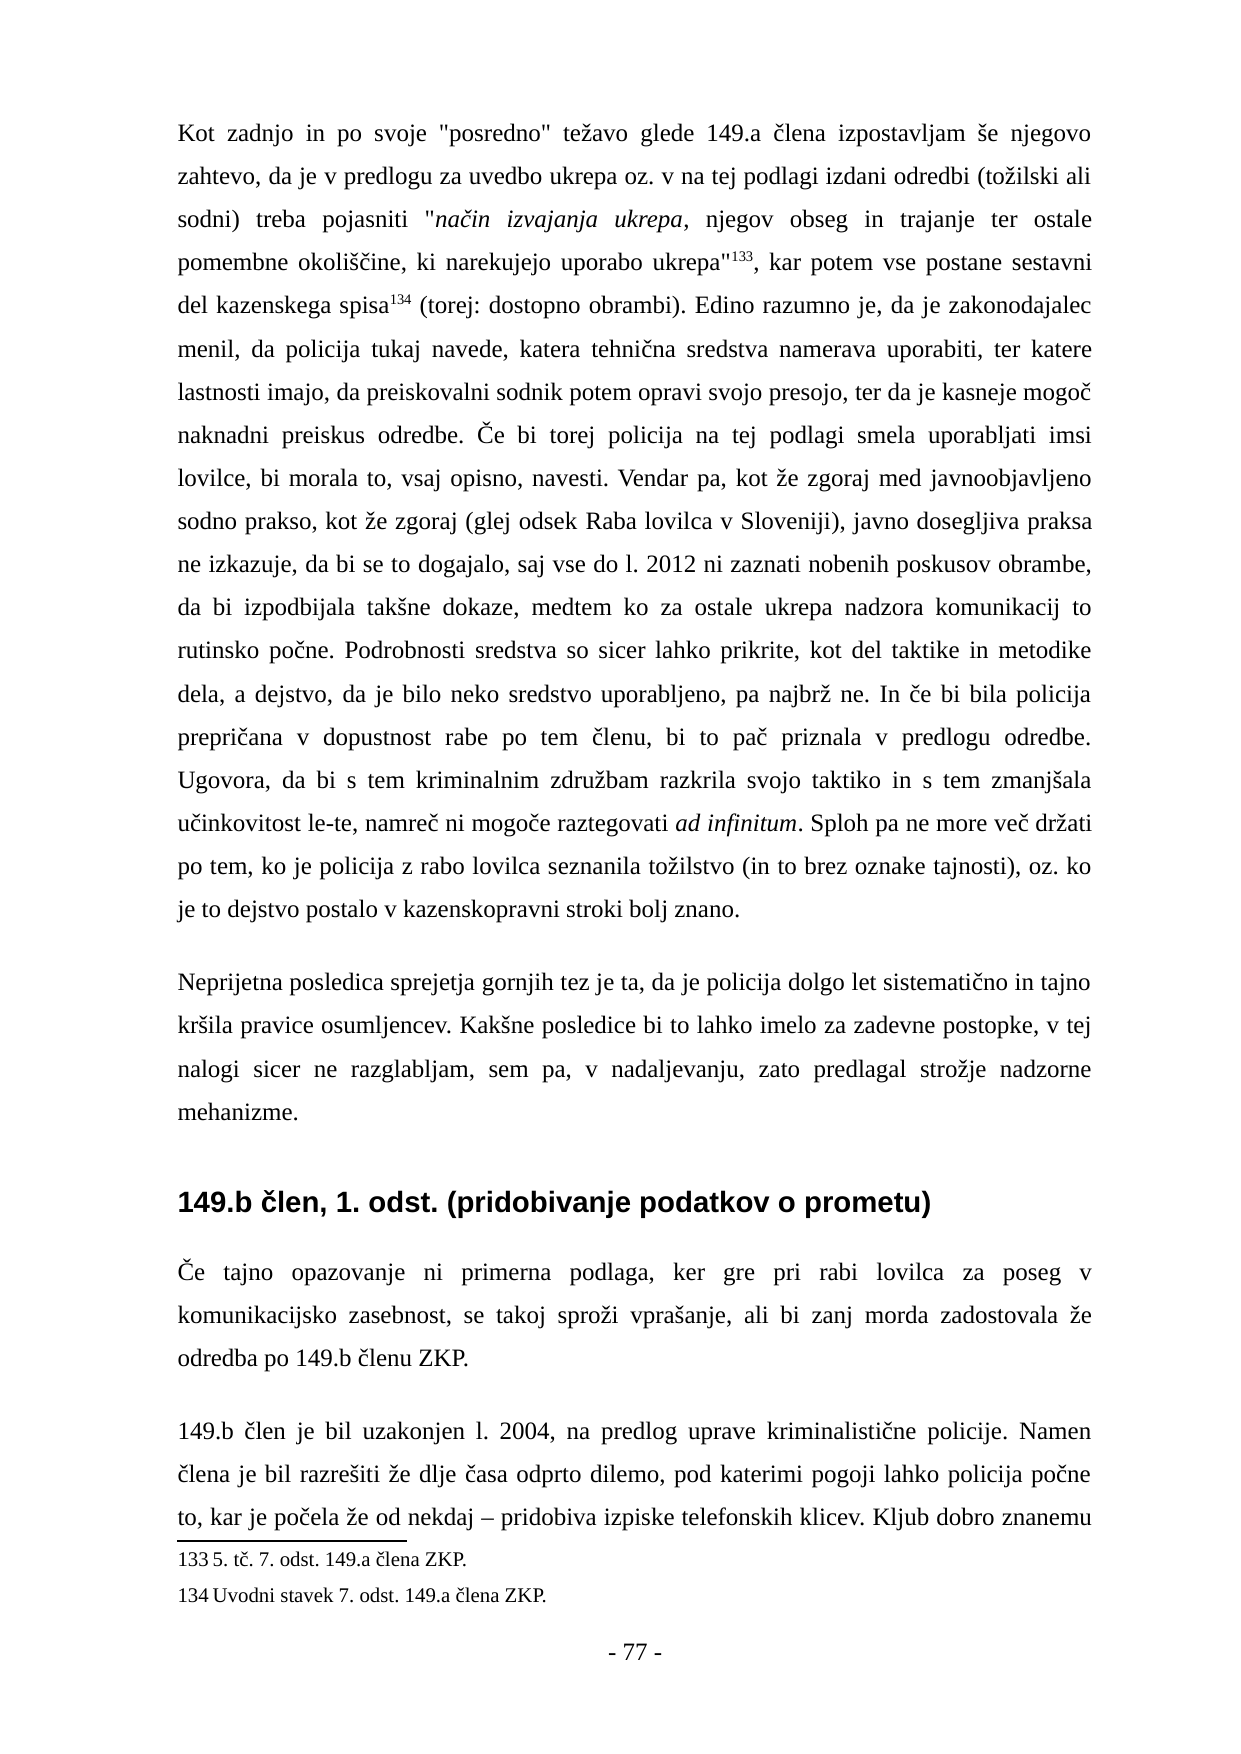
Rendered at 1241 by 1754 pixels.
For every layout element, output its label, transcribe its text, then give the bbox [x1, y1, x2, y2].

subtitle 149.b člen, 1. odst. (pridobivanje podatkov o prometu) [177, 1185, 1093, 1219]
text Uvodni stavek 7. odst. 149.a člena ZKP. [177, 1583, 1093, 1607]
text Neprijetna posledica sprejetja gornjih tez je ta, da je policija dolgo let sistematično in tajno kršila pravice osumljencev. Kakšne posledice bi to lahko imelo za zadevne postopke, v tej nalogi sicer ne razglabljam, sem pa, v nadaljevanju, zato predlagal strožje nadzorne mehanizme. [177, 967, 1093, 1126]
text 149.b člen je bil uzakonjen l. 2004, na predlog uprave kriminalistične policije. Namen člena je bil razrešiti že dlje časa odprto dilemo, pod katerimi pogoji lahko policija počne to, kar je počela že od nekdaj – pridobiva izpiske telefonskih klicev. Kljub dobro znanemu [177, 1416, 1093, 1531]
text Kot zadnjo in po svoje "posredno" težavo glede 149.a člena izpostavljam še njegovo zahtevo, da je v predlogu za uvedbo ukrepa oz. v na tej podlagi izdani odredbi (tožilski ali sodni) treba pojasniti "način izvajanja ukrepa, njegov obseg in trajanje ter ostale pomembne okoliščine, ki narekujejo uporabo ukrepa", kar potem vse postane sestavni del kazenskega spisa (torej: dostopno obrambi). Edino razumno je, da je zakonodajalec menil, da policija tukaj navede, katera tehnična sredstva namerava uporabiti, ter katere lastnosti imajo, da preiskovalni sodnik potem opravi svojo presojo, ter da je kasneje mogoč naknadni preiskus odredbe. Če bi torej policija na tej podlagi smela uporabljati imsi lovilce, bi morala to, vsaj opisno, navesti. Vendar pa, kot že zgoraj med javnoobjavljeno sodno prakso, kot že zgoraj (glej odsek Raba lovilca v Sloveniji), javno dosegljiva praksa ne izkazuje, da bi se to dogajalo, saj vse do l. 2012 ni zaznati nobenih poskusov obrambe, da bi izpodbijala takšne dokaze, medtem ko za ostale ukrepa nadzora komunikacij to rutinsko počne. Podrobnosti sredstva so sicer lahko prikrite, kot del taktike in metodike dela, a dejstvo, da je bilo neko sredstvo uporabljeno, pa najbrž ne. In če bi bila policija prepričana v dopustnost rabe po tem členu, bi to pač priznala v predlogu odredbe. Ugovora, da bi s tem kriminalnim združbam razkrila svojo taktiko in s tem zmanjšala učinkovitost le-te, namreč ni mogoče raztegovati ad infinitum. Sploh pa ne more več držati po tem, ko je policija z rabo lovilca seznanila tožilstvo (in to brez oznake tajnosti), oz. ko je to dejstvo postalo v kazenskopravni stroki bolj znano. [177, 118, 1093, 923]
text Če tajno opazovanje ni primerna podlaga, ker gre pri rabi lovilca za poseg v komunikacijsko zasebnost, se takoj sproži vprašanje, ali bi zanj morda zadostovala že odredba po 149.b členu ZKP. [177, 1257, 1093, 1372]
text 5. tč. 7. odst. 149.a člena ZKP. [177, 1547, 1093, 1571]
